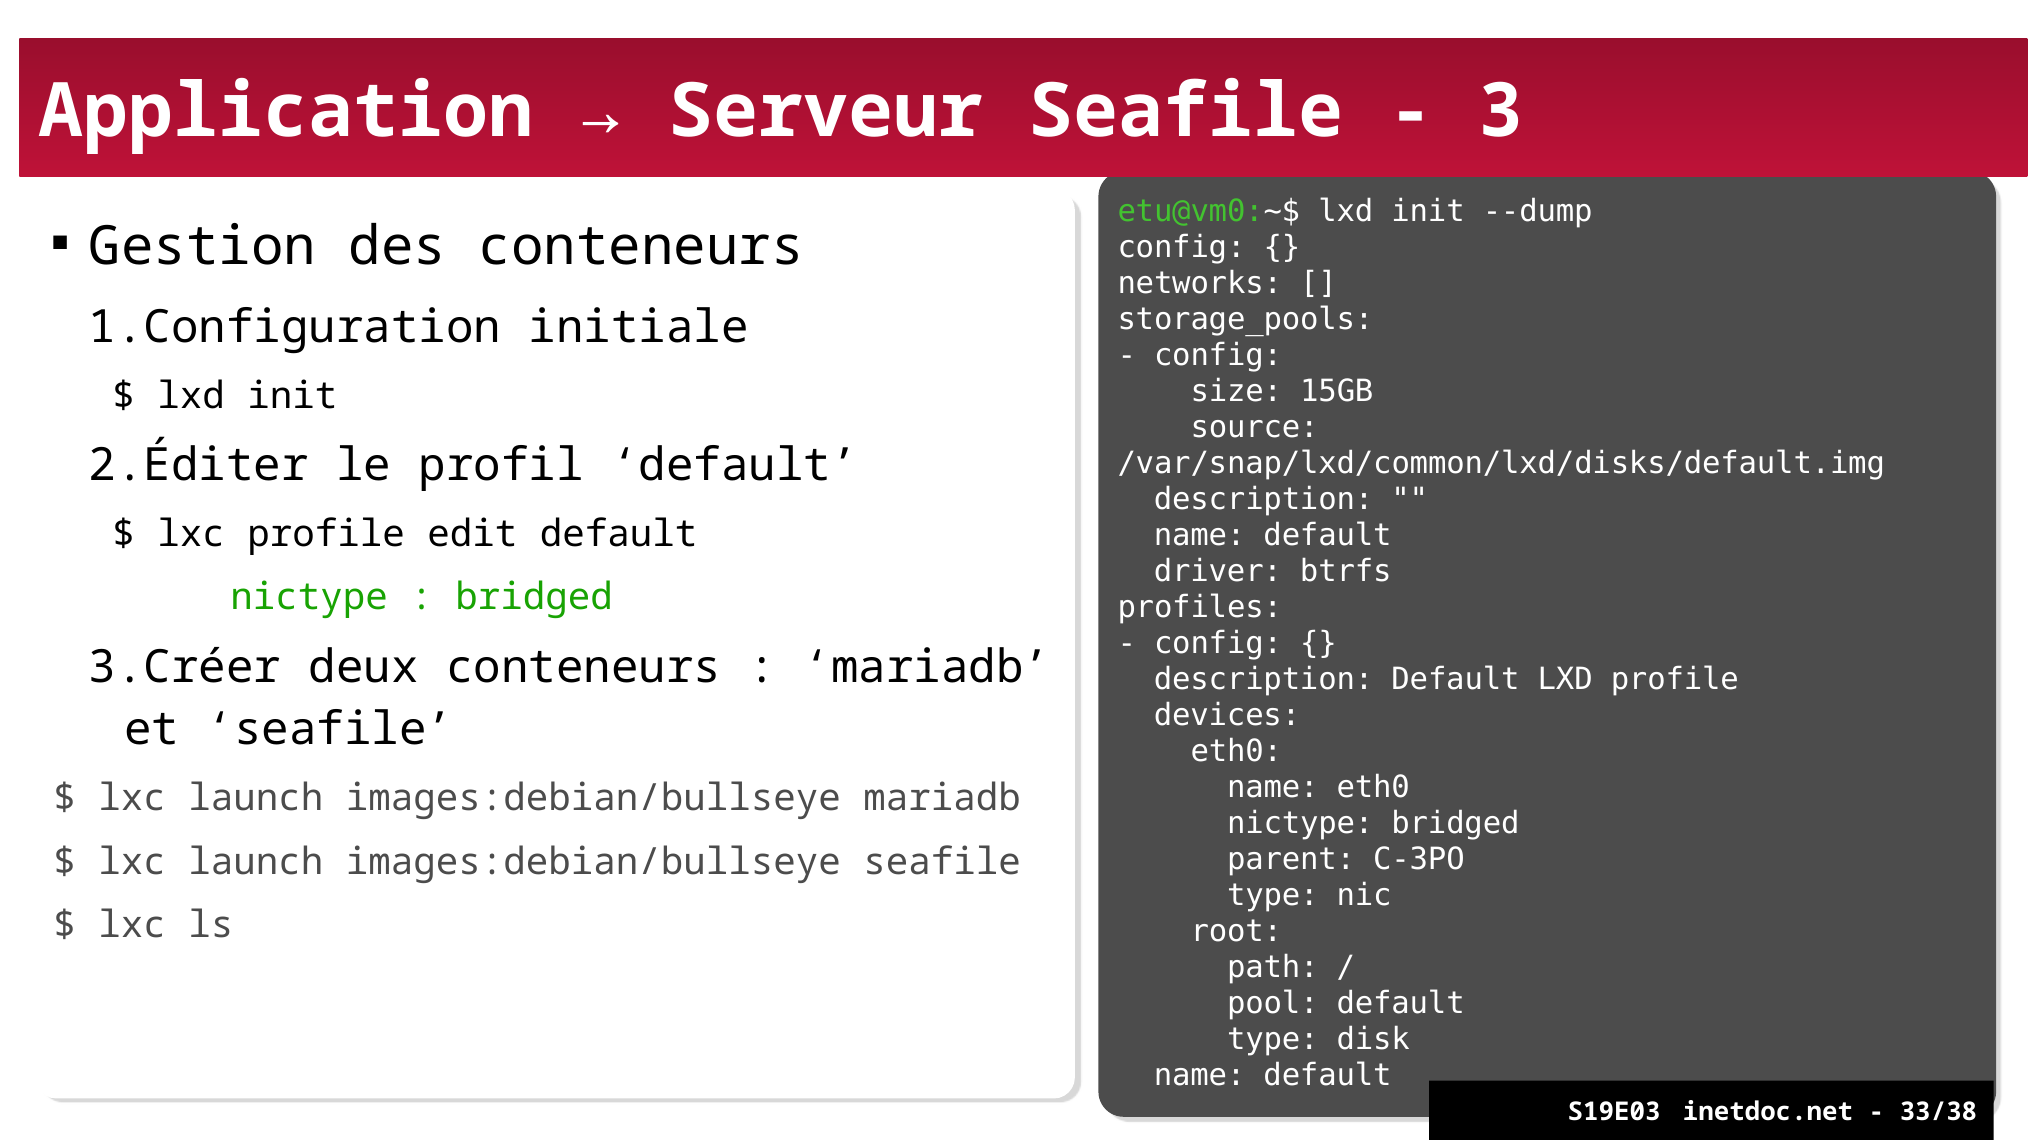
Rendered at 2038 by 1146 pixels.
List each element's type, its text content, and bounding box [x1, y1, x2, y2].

text_box Gestion des conteneurs Configuration initiale $ lxd init Éditer le profil ‘default’ $ lxc profile edit default nictype : bridged Créer deux conteneurs : ‘mariadb’ et ‘seafile’ $ lxc launch images:debian/bullseye mariadb $ lxc launch images:debian/bullseye seafile $ lxc ls [35, 188, 1075, 1099]
text_box S19E03 inetdoc.net - <numéro>/38 [1429, 1080, 1994, 1140]
text_box etu@vm0:~$ lxd init --dump config: {} networks: [] storage_pools: - config: size: 15GB source: /var/snap/lxd/common/lxd/disks/default.img description: "" name: default driver: btrfs profiles: - config: {} description: Default LXD profile devices: eth0: name: eth0 nictype: bridged parent: C-3PO type: nic root: path: / pool: default type: disk name: default [1098, 177, 1997, 1117]
text_box Application → Serveur Seafile - 3 [19, 38, 2028, 177]
